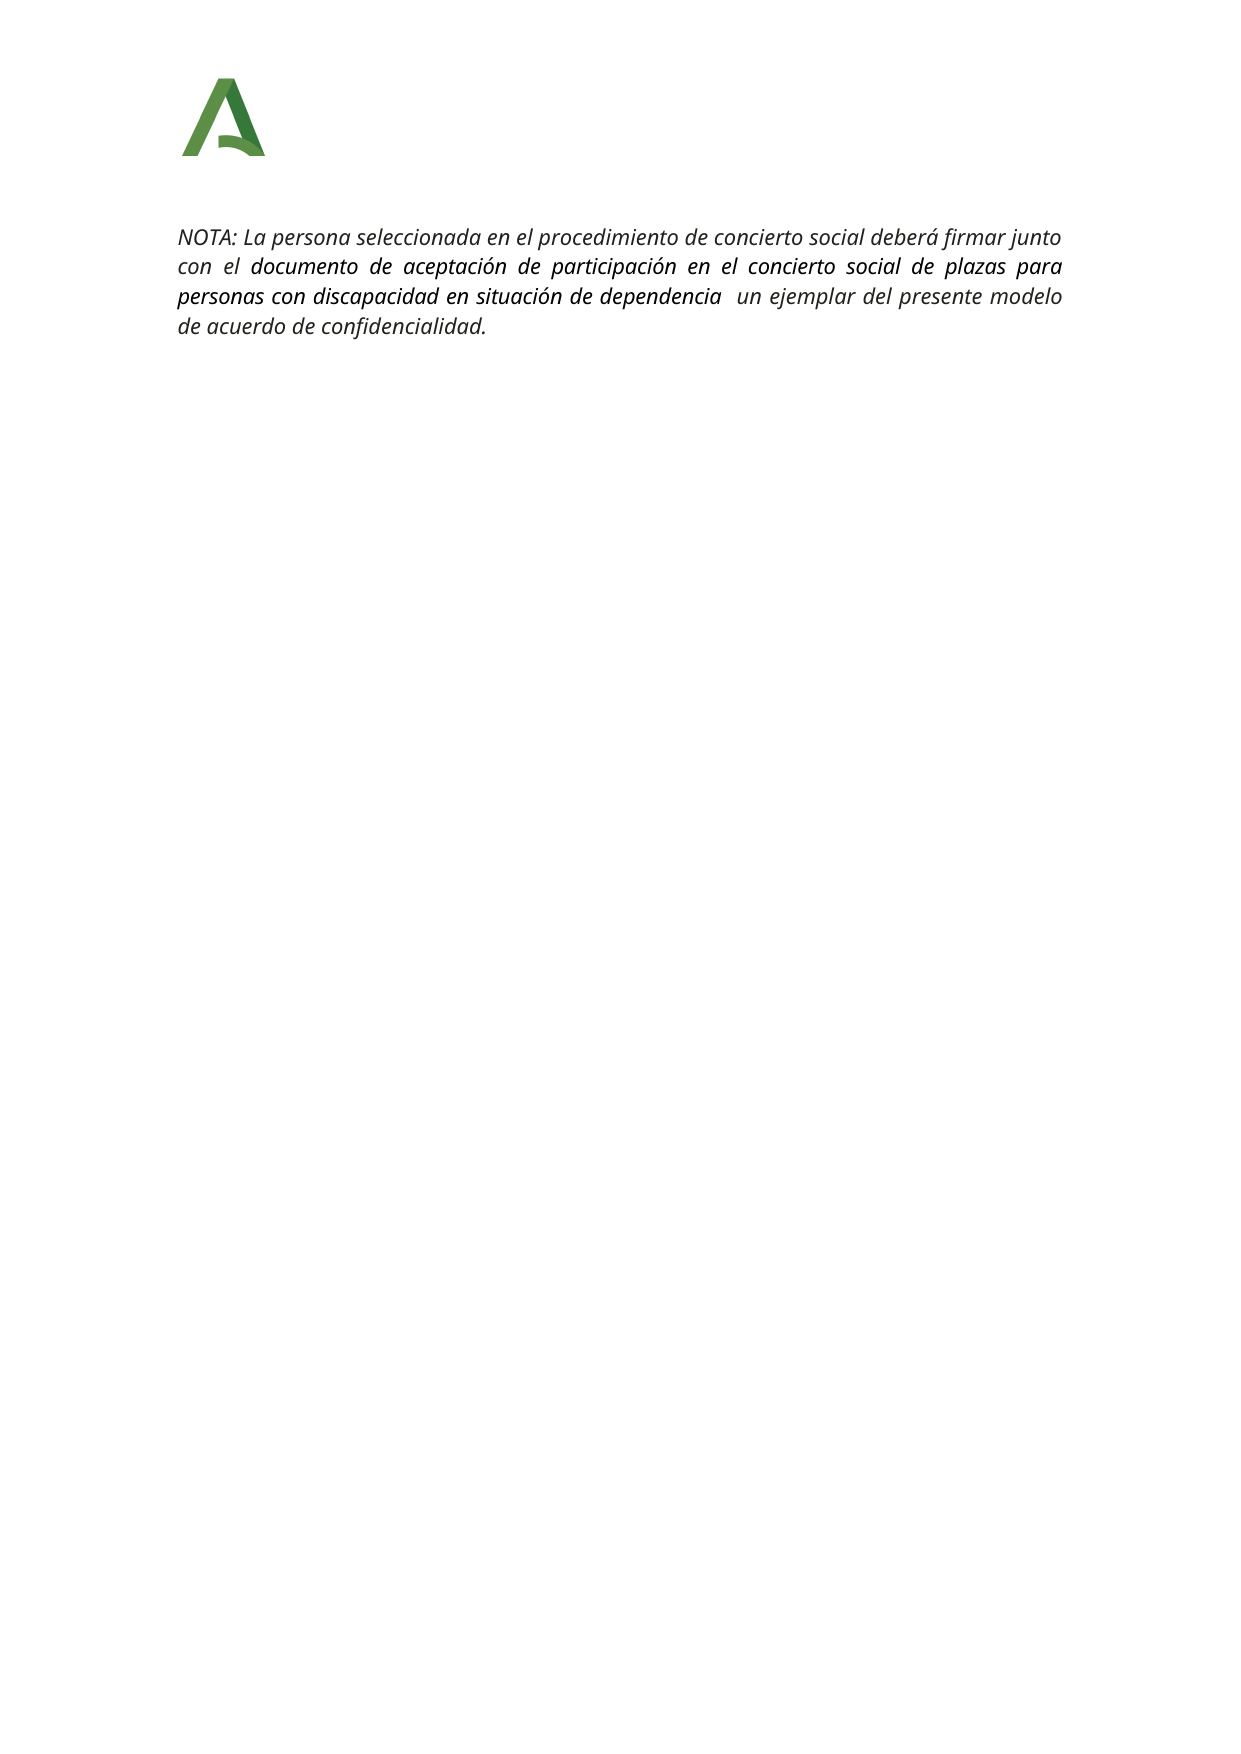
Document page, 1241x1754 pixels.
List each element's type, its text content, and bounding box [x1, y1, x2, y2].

text NOTA: La persona seleccionada en el procedimiento de concierto social deberá firmar junto con el documento de aceptación de participación en el concierto social de plazas para personas con discapacidad en situación de dependencia un ejemplar del presente modelo de acuerdo de confidencialidad. [177, 222, 1063, 341]
picture [177, 73, 270, 161]
